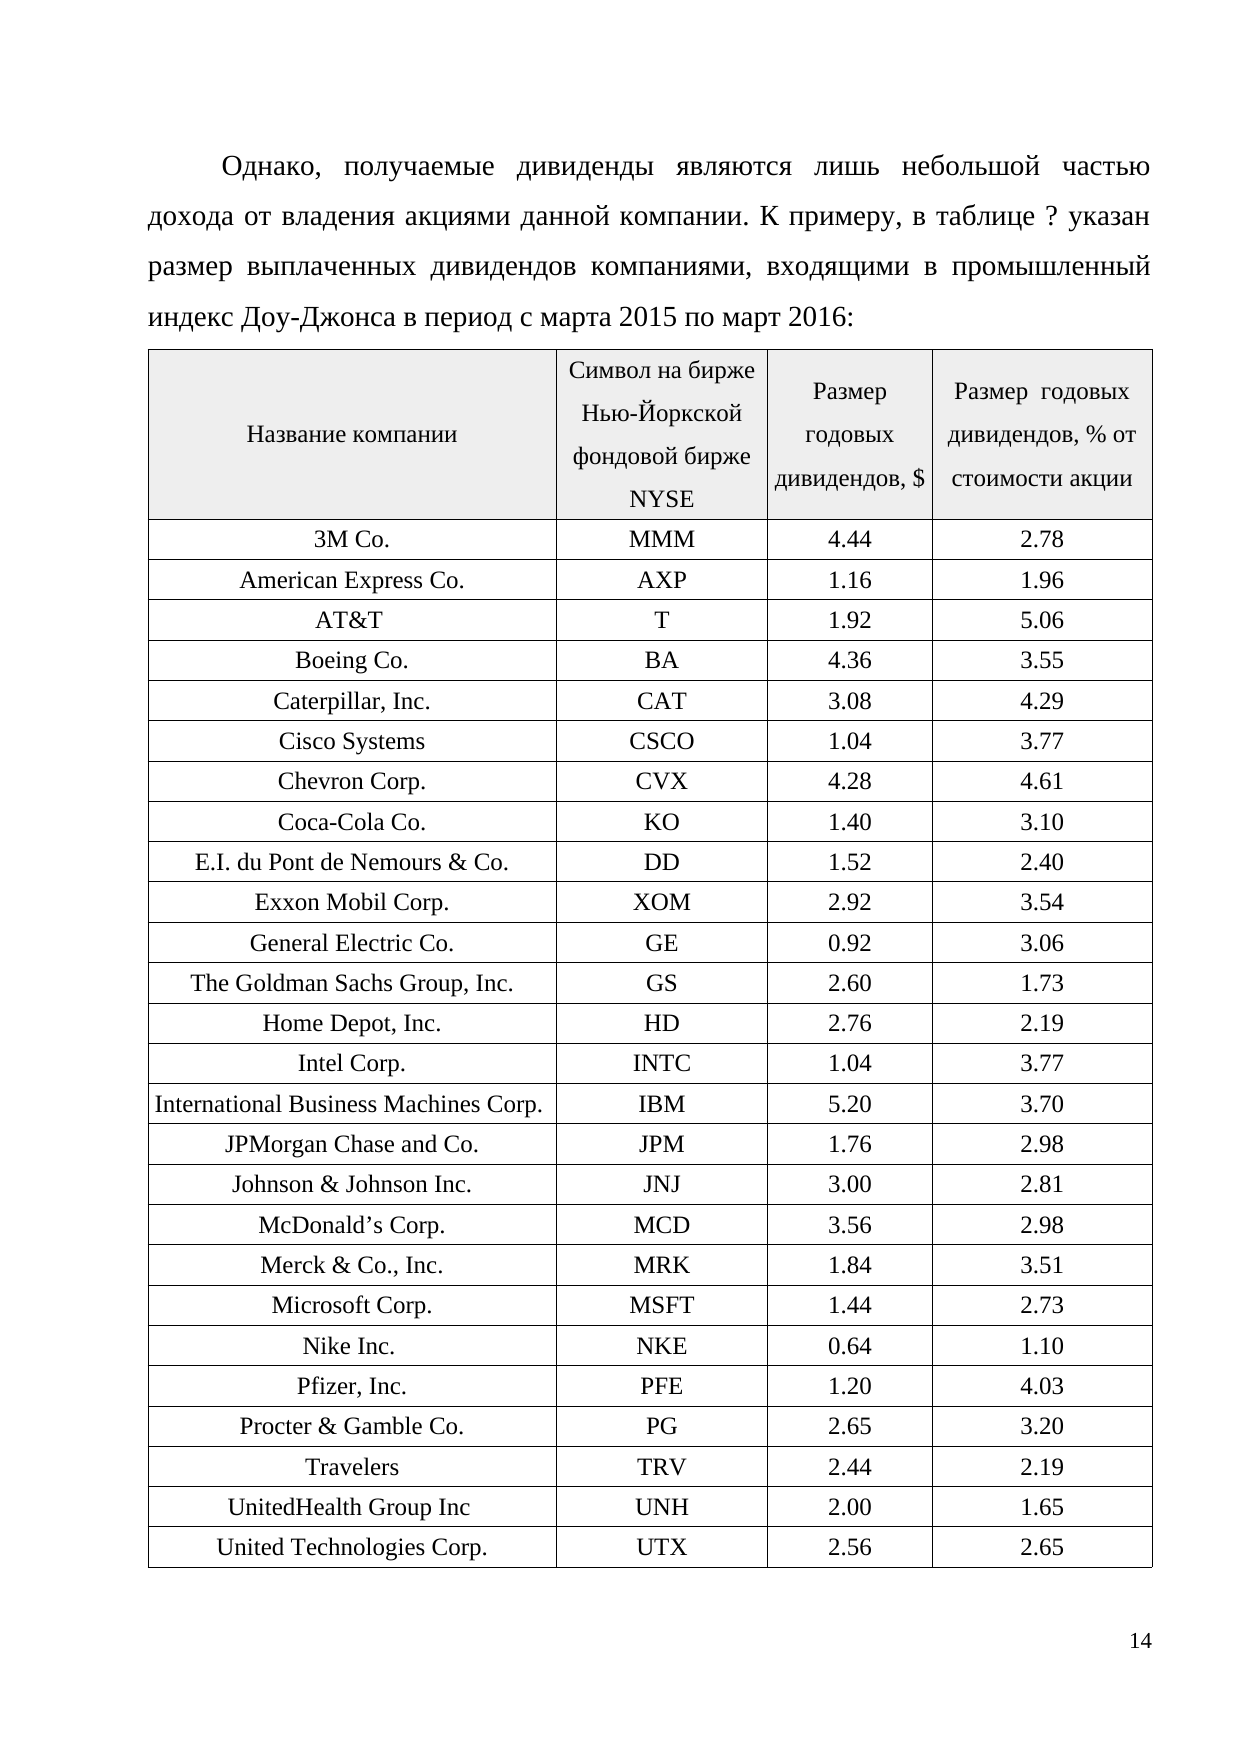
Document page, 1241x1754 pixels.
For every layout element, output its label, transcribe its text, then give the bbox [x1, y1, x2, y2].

table_cell 5.20 [768, 1084, 932, 1123]
table_cell Pfizer, Inc. [149, 1366, 556, 1406]
table_cell 0.92 [768, 923, 932, 962]
table_cell Merck & Co., Inc. [149, 1245, 556, 1284]
table_cell T [557, 600, 767, 639]
table_cell AT&T [149, 600, 556, 639]
table_cell Boeing Co. [149, 641, 556, 680]
table_cell 1.84 [768, 1245, 932, 1284]
table_cell 2.81 [933, 1165, 1152, 1204]
table_cell Home Depot, Inc. [149, 1004, 556, 1043]
table_cell 3.56 [768, 1205, 932, 1244]
table_cell Procter & Gamble Co. [149, 1407, 556, 1446]
table_cell 3.55 [933, 641, 1152, 680]
table_header Символ на бирже Нью-Йоркской фондовой бирже NYSE [557, 350, 767, 519]
table_cell 1.04 [768, 721, 932, 761]
table_cell 2.40 [933, 842, 1152, 881]
table_cell 2.19 [933, 1447, 1152, 1486]
table_cell The Goldman Sachs Group, Inc. [149, 963, 556, 1002]
table_cell United Technologies Corp. [149, 1527, 556, 1567]
table_cell KO [557, 802, 767, 841]
table_cell Coca-Cola Co. [149, 802, 556, 841]
table_cell 0.64 [768, 1326, 932, 1365]
table_cell MMM [557, 520, 767, 559]
table_cell XOM [557, 882, 767, 922]
table_cell Microsoft Corp. [149, 1286, 556, 1325]
table_cell 1.04 [768, 1044, 932, 1083]
table_cell 2.44 [768, 1447, 932, 1486]
table_header Название компании [149, 350, 556, 519]
table_cell 5.06 [933, 600, 1152, 639]
table_cell AXP [557, 560, 767, 599]
table_cell HD [557, 1004, 767, 1043]
table_cell 4.03 [933, 1366, 1152, 1406]
table_cell 2.19 [933, 1004, 1152, 1043]
table_cell DD [557, 842, 767, 881]
table_cell UnitedHealth Group Inc [149, 1487, 556, 1526]
table_cell 2.00 [768, 1487, 932, 1526]
table_header Размер годовых дивидендов, % от стоимости акции [933, 350, 1152, 519]
table_cell 1.40 [768, 802, 932, 841]
table_cell 4.29 [933, 681, 1152, 720]
table_cell Chevron Corp. [149, 762, 556, 801]
table_cell American Express Co. [149, 560, 556, 599]
table_cell MCD [557, 1205, 767, 1244]
table_cell CSCO [557, 721, 767, 761]
table_cell 1.92 [768, 600, 932, 639]
table_cell 1.10 [933, 1326, 1152, 1365]
table_cell 3.77 [933, 721, 1152, 761]
table_cell 3.00 [768, 1165, 932, 1204]
table_cell 3.10 [933, 802, 1152, 841]
table_cell 2.98 [933, 1205, 1152, 1244]
table_header Размер годовых дивидендов, $ [768, 350, 932, 519]
table_cell CVX [557, 762, 767, 801]
table_cell GS [557, 963, 767, 1002]
table_cell 1.52 [768, 842, 932, 881]
table_cell 2.65 [768, 1407, 932, 1446]
table_cell 4.61 [933, 762, 1152, 801]
table_cell 3M Co. [149, 520, 556, 559]
table_cell GE [557, 923, 767, 962]
table_cell General Electric Co. [149, 923, 556, 962]
table_cell Caterpillar, Inc. [149, 681, 556, 720]
table_cell 2.56 [768, 1527, 932, 1567]
table_cell 2.92 [768, 882, 932, 922]
table_cell 3.77 [933, 1044, 1152, 1083]
table_cell CAT [557, 681, 767, 720]
table_cell Johnson & Johnson Inc. [149, 1165, 556, 1204]
table_cell 3.54 [933, 882, 1152, 922]
table_cell Travelers [149, 1447, 556, 1486]
table_cell Cisco Systems [149, 721, 556, 761]
table_cell JPM [557, 1124, 767, 1164]
table_cell 3.70 [933, 1084, 1152, 1123]
table_cell 2.65 [933, 1527, 1152, 1567]
table_cell McDonald’s Corp. [149, 1205, 556, 1244]
table_cell 2.73 [933, 1286, 1152, 1325]
table_cell 2.60 [768, 963, 932, 1002]
table_cell IBM [557, 1084, 767, 1123]
table_cell 3.06 [933, 923, 1152, 962]
table_cell 3.51 [933, 1245, 1152, 1284]
table_cell MRK [557, 1245, 767, 1284]
table_cell 4.28 [768, 762, 932, 801]
table_cell 4.44 [768, 520, 932, 559]
table_cell 1.96 [933, 560, 1152, 599]
table_cell Intel Corp. [149, 1044, 556, 1083]
table_cell 1.44 [768, 1286, 932, 1325]
table_cell INTC [557, 1044, 767, 1083]
table_cell UTX [557, 1527, 767, 1567]
table_cell 1.76 [768, 1124, 932, 1164]
table_cell 3.20 [933, 1407, 1152, 1446]
table_cell Nike Inc. [149, 1326, 556, 1365]
table_cell 3.08 [768, 681, 932, 720]
table_cell MSFT [557, 1286, 767, 1325]
table_cell JPMorgan Chase and Co. [149, 1124, 556, 1164]
text Однако, получаемые дивиденды являются лишь небольшой частью дохода от владения акциями данной компании. К примеру, в таблице ? указан размер выплаченных дивидендов компаниями, входящими в промышленный индекс Доу-Джонса в период с марта 2015 по март 2016: [148, 148, 1152, 332]
table_cell UNH [557, 1487, 767, 1526]
table_cell BA [557, 641, 767, 680]
table_cell 2.98 [933, 1124, 1152, 1164]
table_cell 1.65 [933, 1487, 1152, 1526]
table_cell PFE [557, 1366, 767, 1406]
table_cell E.I. du Pont de Nemours & Co. [149, 842, 556, 881]
table_cell PG [557, 1407, 767, 1446]
table_cell International Business Machines Corp. [149, 1084, 556, 1123]
table_cell 1.73 [933, 963, 1152, 1002]
table_cell TRV [557, 1447, 767, 1486]
table_cell 4.36 [768, 641, 932, 680]
table_cell 2.78 [933, 520, 1152, 559]
table_cell 1.20 [768, 1366, 932, 1406]
table_cell 1.16 [768, 560, 932, 599]
table_cell NKE [557, 1326, 767, 1365]
table_cell 2.76 [768, 1004, 932, 1043]
table_cell Exxon Mobil Corp. [149, 882, 556, 922]
table_cell JNJ [557, 1165, 767, 1204]
